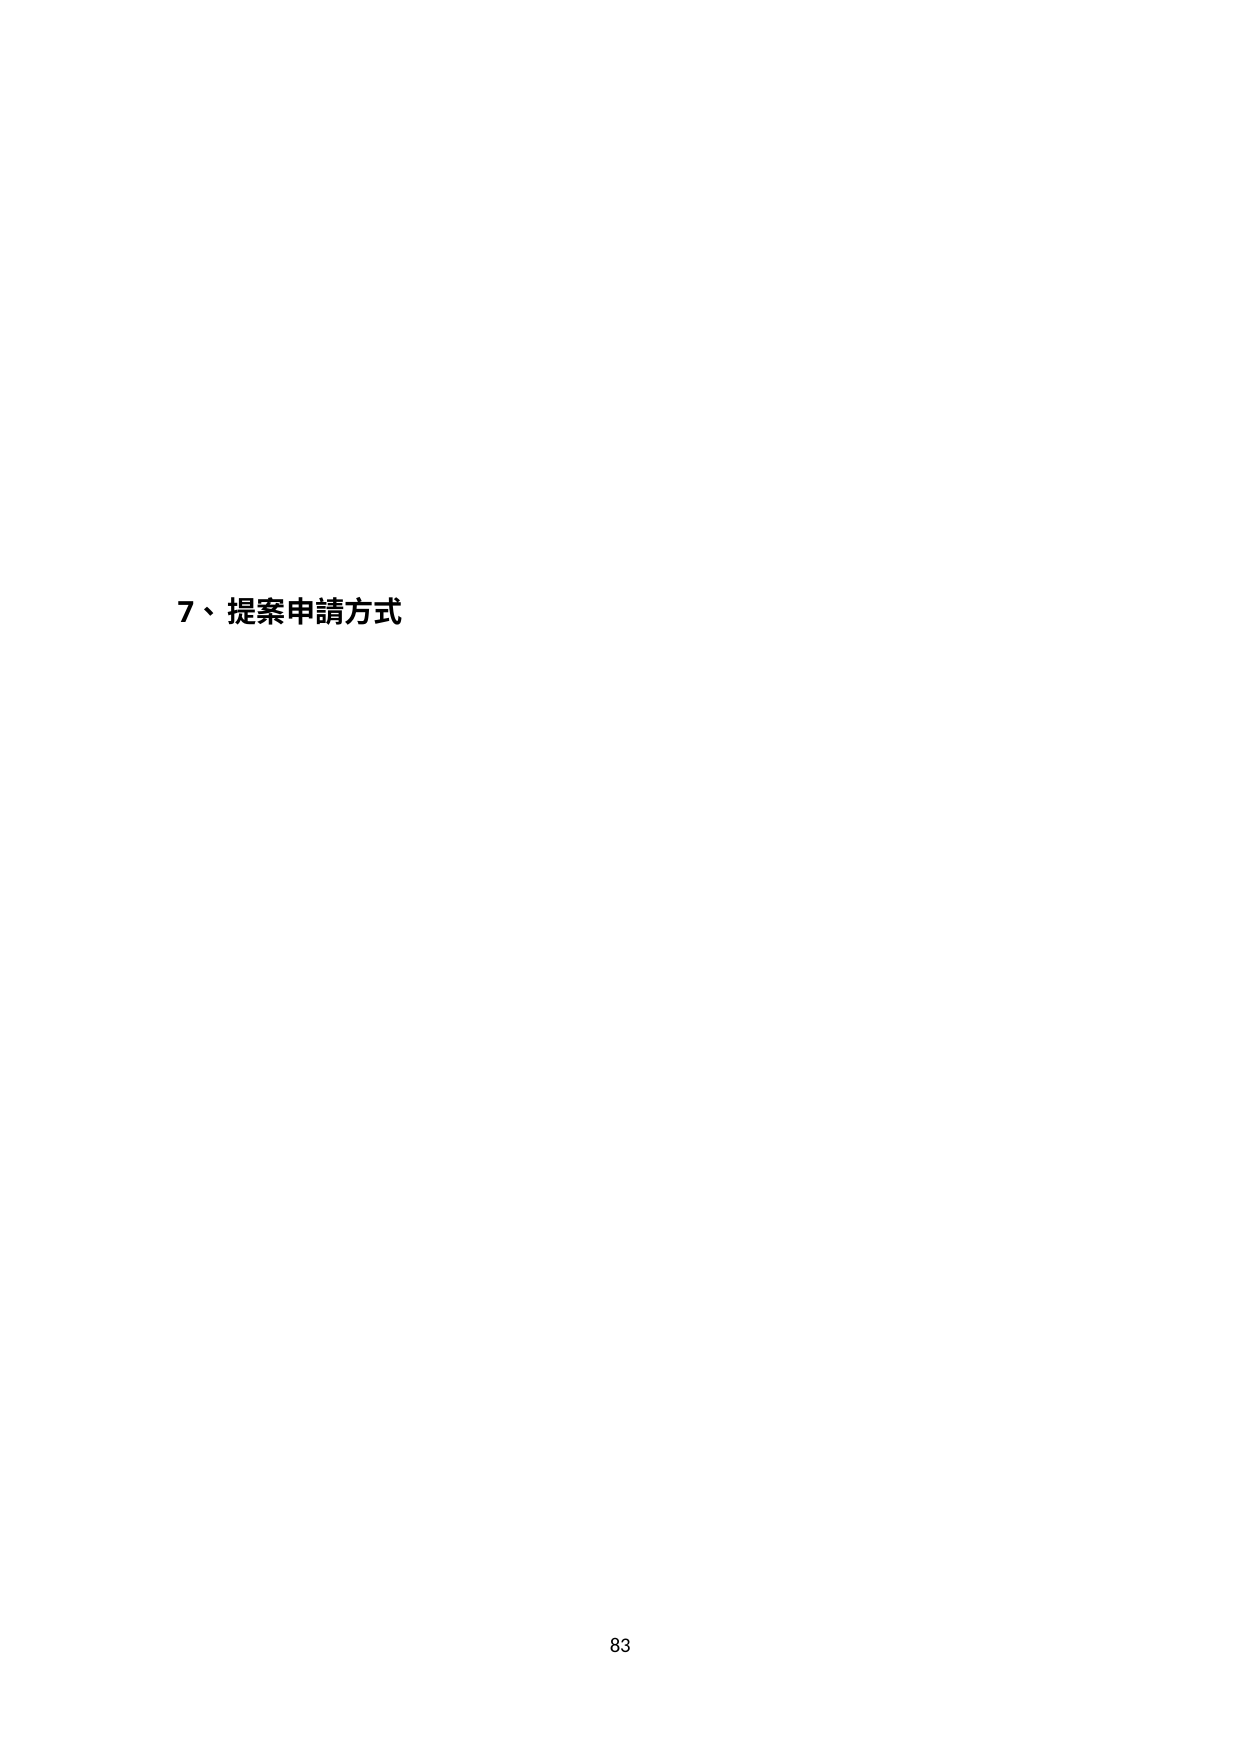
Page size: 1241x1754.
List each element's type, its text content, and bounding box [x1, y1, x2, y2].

list 提案申請方式 [177, 342, 1063, 877]
